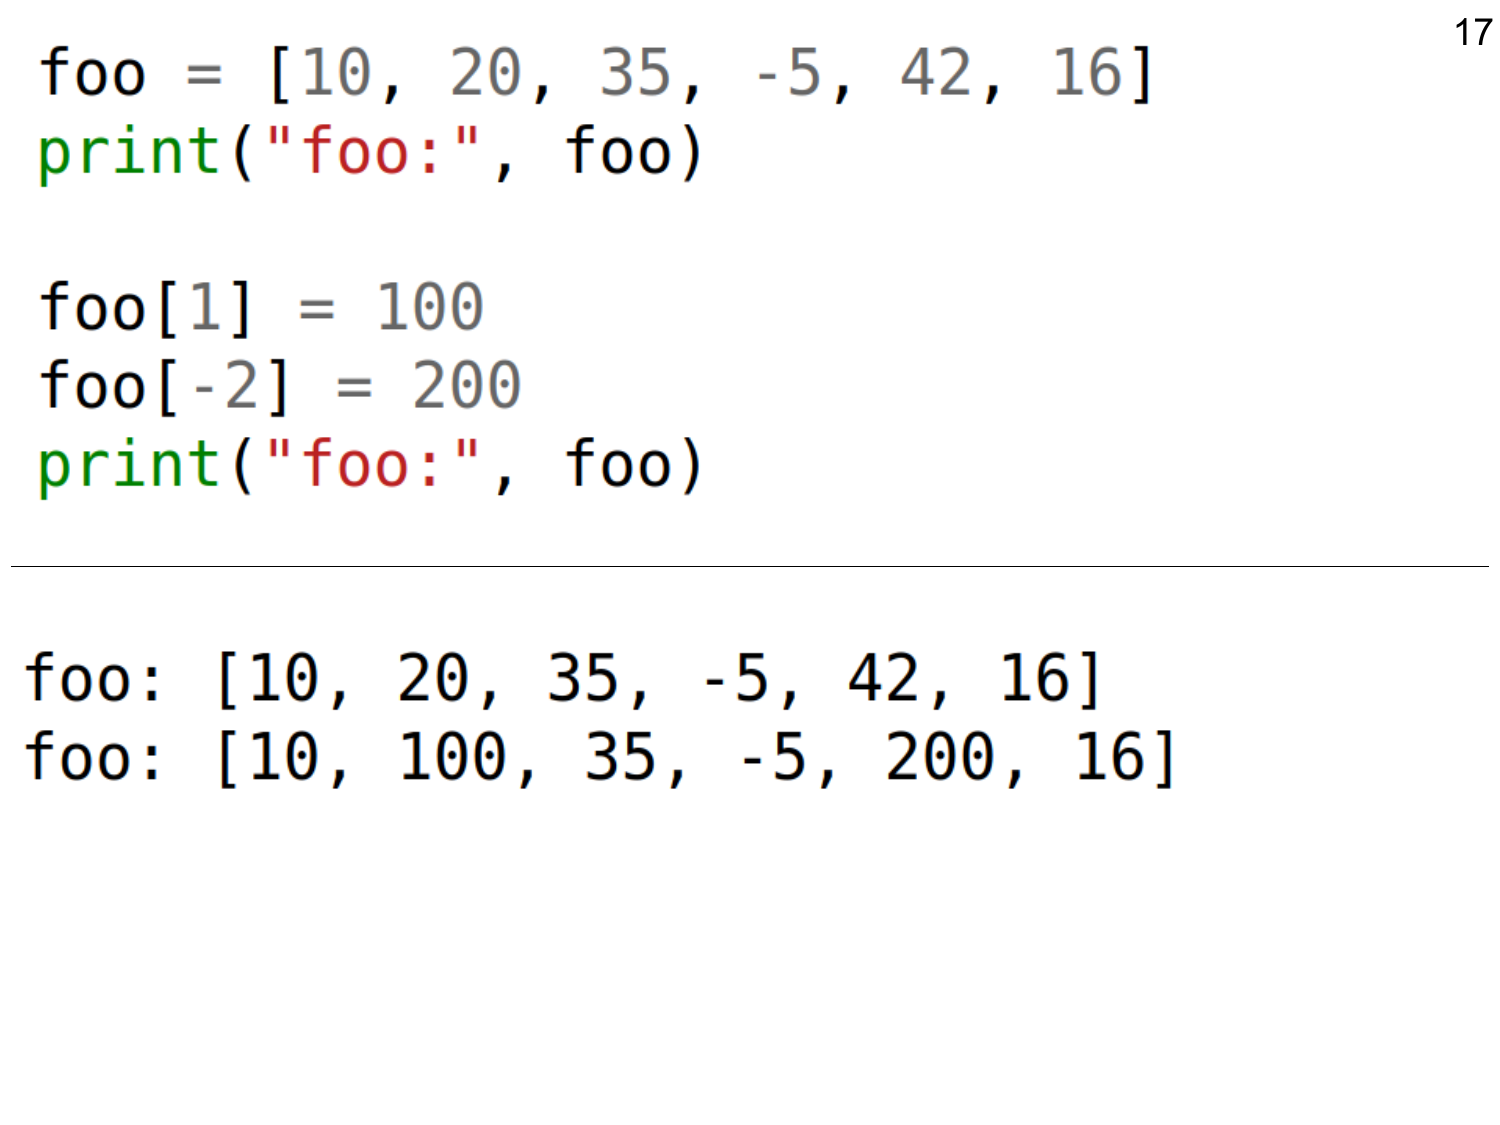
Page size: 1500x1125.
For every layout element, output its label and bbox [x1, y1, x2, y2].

picture [11, 625, 1183, 811]
picture [23, 26, 1176, 508]
